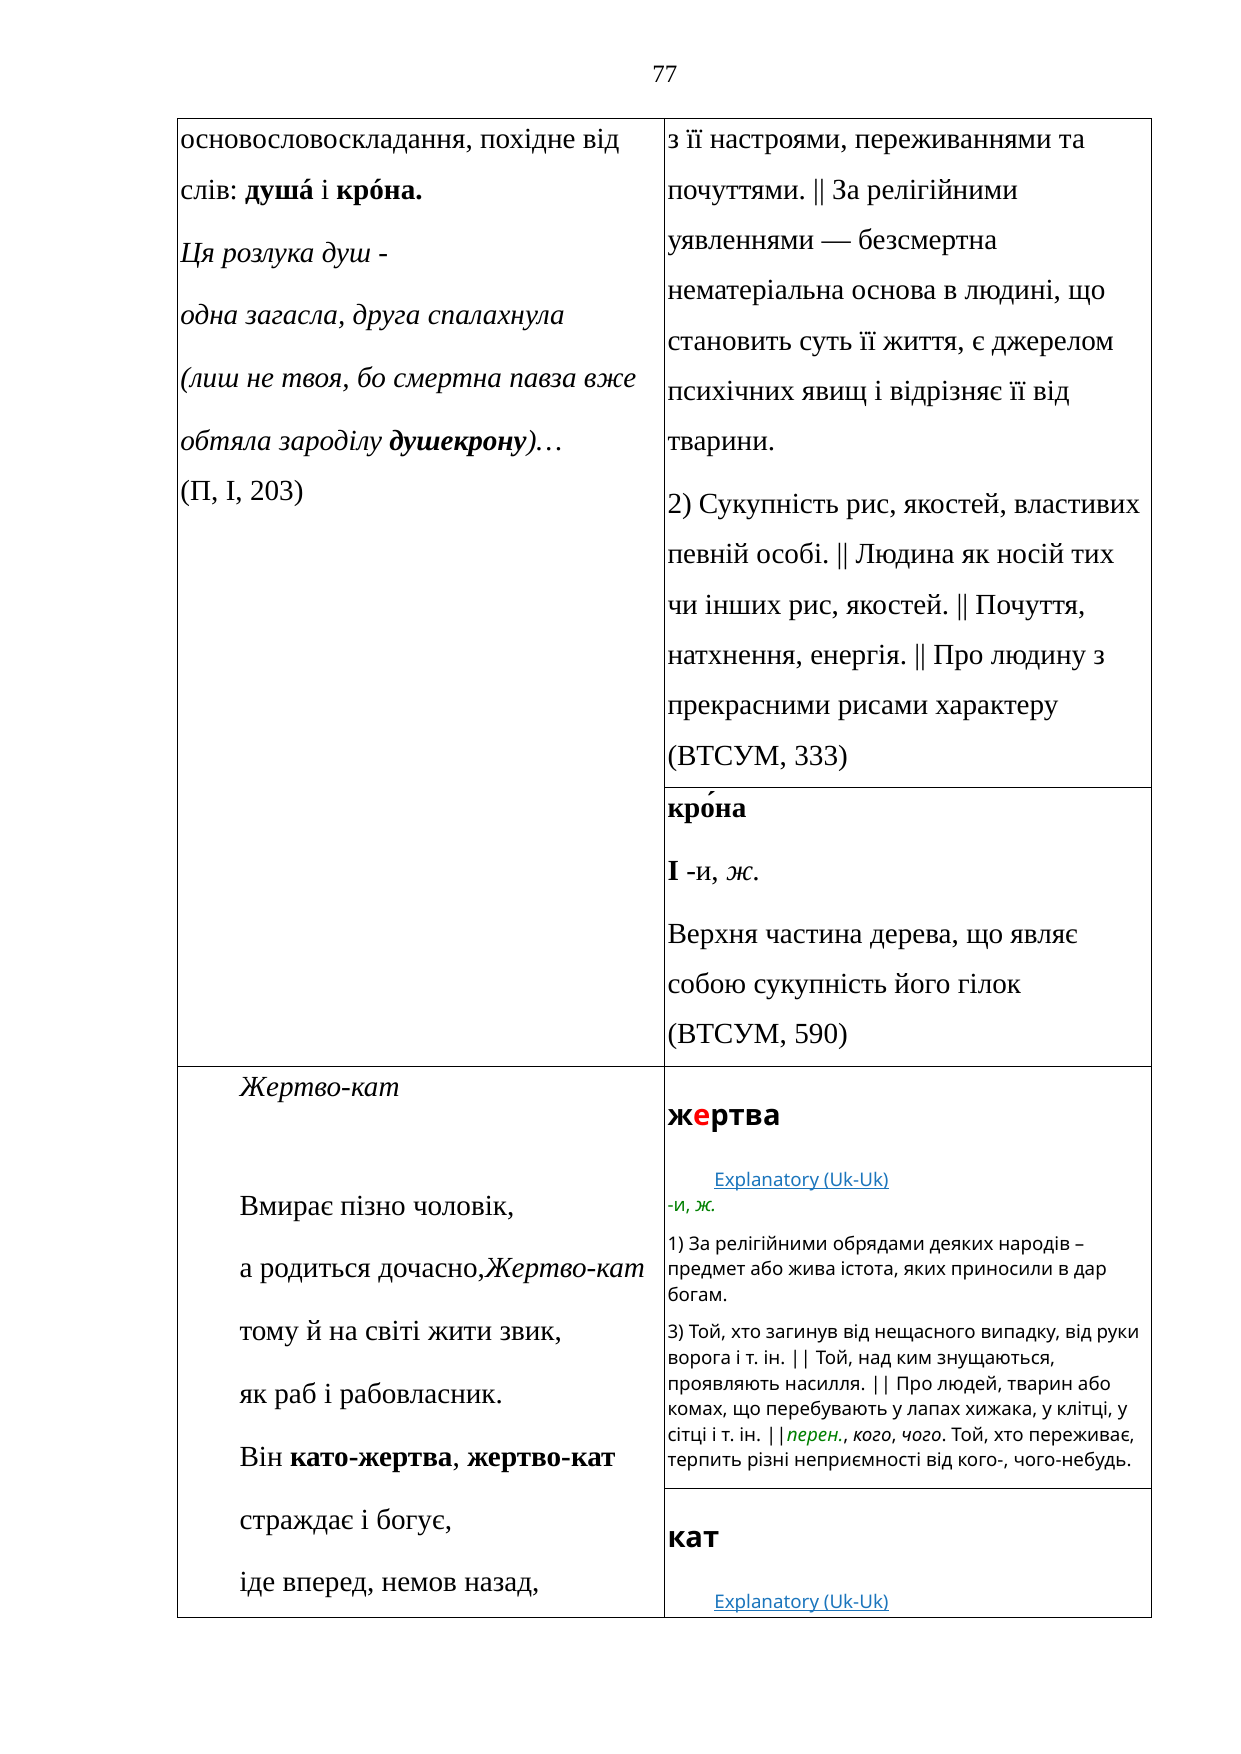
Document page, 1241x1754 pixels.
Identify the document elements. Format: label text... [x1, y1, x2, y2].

table_cell кат Explanatory (Uk-Uk) [665, 1489, 1151, 1617]
table_cell основословоскладання, похідне від слів: душá і крóна. Ця розлука душ - одна загасла, друга спалахнула (лиш не твоя, бо смертна павза вже обтяла зароділу душекрону)… (П, І, 203) [178, 119, 664, 1066]
table_cell Жертво-кат Вмирає пізно чоловік, а родиться дочасно,Жертво-кат тому й на світі жити звик, як раб і рабовласник. Він като-жертва, жертво-кат страждає і богує, іде вперед, немов назад, [178, 1067, 664, 1617]
table_cell жертва Explanatory (Uk-Uk) -и, ж. 1) За релігійними обрядами деяких народів – предмет або жива істота, яких приносили в дар богам. 3) Той, хто загинув від нещасного випадку, від руки ворога і т. ін. || Той, над ким знущаються, проявляють насилля. || Про людей, тварин або комах, що перебувають у лапах хижака, у клітці, у сітці і т. ін. ||перен., кого, чого. Той, хто переживає, терпить різні неприємності від кого-, чого-небудь. [665, 1067, 1151, 1487]
table_cell з її настроями, переживаннями та почуттями. || За релігійними уявленнями — безсмертна нематеріальна основа в людині, що становить суть її життя, є джерелом психічних явищ і відрізняє її від тварини. 2) Сукупність рис, якостей, властивих певній особі. || Людина як носій тих чи інших рис, якостей. || Почуття, натхнення, енергія. || Про людину з прекрасними рисами характеру (ВТСУМ, 333) [665, 119, 1151, 787]
table_cell кро́на I -и, ж. Верхня частина дерева, що являє собою сукупність його гілок (ВТСУМ, 590) [665, 788, 1151, 1066]
